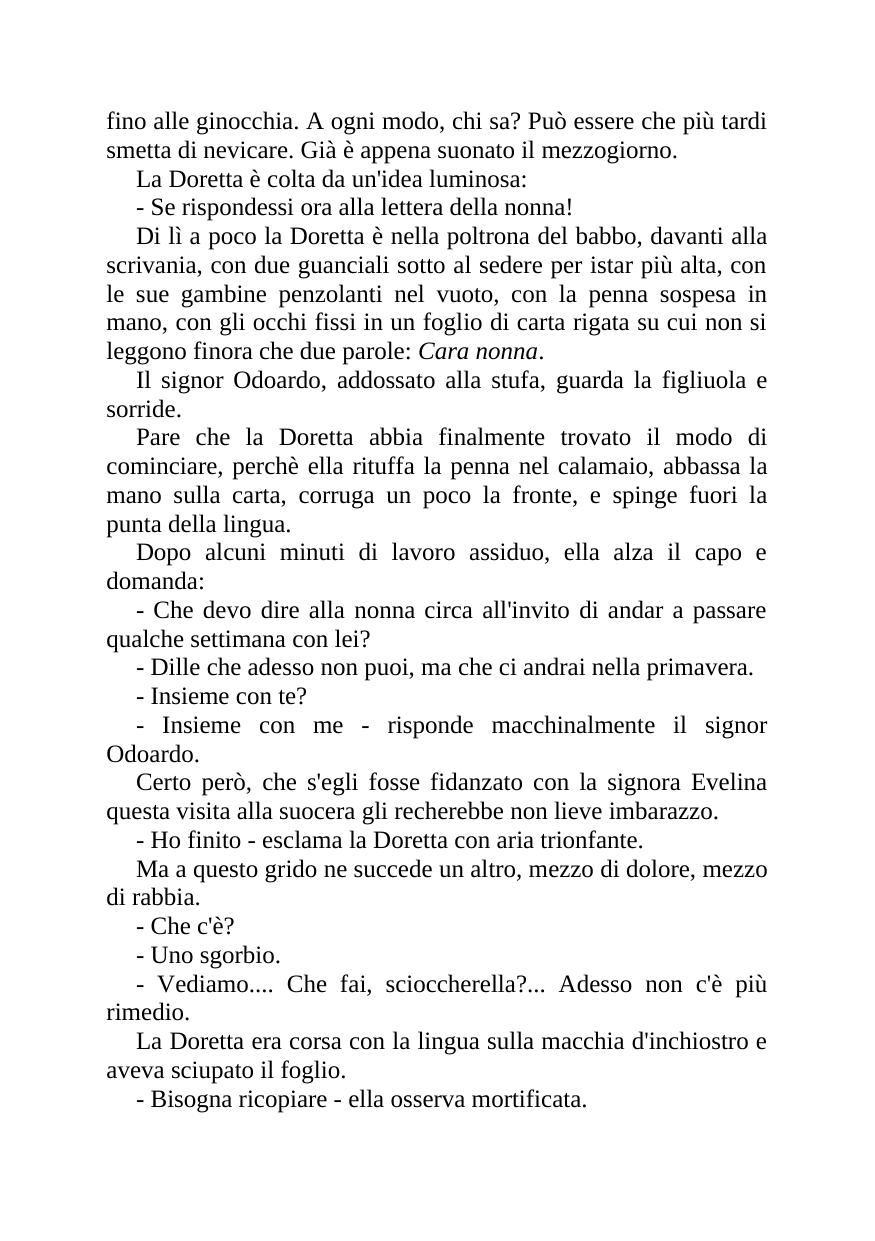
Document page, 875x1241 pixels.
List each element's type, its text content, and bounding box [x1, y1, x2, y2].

text - Che c'è? [106, 911, 768, 940]
text Ma a questo grido ne succede un altro, mezzo di dolore, mezzo di rabbia. [106, 854, 768, 911]
text La Doretta è colta da un'idea luminosa: [106, 164, 768, 192]
text La Doretta era corsa con la lingua sulla macchia d'inchiostro e aveva sciupato il foglio. [106, 1026, 768, 1084]
text - Dille che adesso non puoi, ma che ci andrai nella primavera. [106, 652, 768, 681]
text fino alle ginocchia. A ogni modo, chi sa? Può essere che più tardi smetta di nevicare. Già è appena suonato il mezzogiorno. [106, 106, 768, 164]
text - Se rispondessi ora alla lettera della nonna! [106, 192, 768, 221]
text Il signor Odoardo, addossato alla stufa, guarda la figliuola e sorride. [106, 365, 768, 422]
text Certo però, che s'egli fosse fidanzato con la signora Evelina questa visita alla suocera gli recherebbe non lieve imbarazzo. [106, 767, 768, 825]
text - Uno sgorbio. [106, 940, 768, 969]
text - Vediamo.... Che fai, scioccherella?... Adesso non c'è più rimedio. [106, 969, 768, 1026]
text - Insieme con te? [106, 681, 768, 710]
text - Bisogna ricopiare - ella osserva mortificata. [106, 1084, 768, 1112]
text - Ho finito - esclama la Doretta con aria trionfante. [106, 825, 768, 854]
text Dopo alcuni minuti di lavoro assiduo, ella alza il capo e domanda: [106, 537, 768, 595]
text - Che devo dire alla nonna circa all'invito di andar a passare qualche settimana con lei? [106, 595, 768, 652]
text - Insieme con me - risponde macchinalmente il signor Odoardo. [106, 710, 768, 767]
text Pare che la Doretta abbia finalmente trovato il modo di cominciare, perchè ella rituffa la penna nel calamaio, abbassa la mano sulla carta, corruga un poco la fronte, e spinge fuori la punta della lingua. [106, 422, 768, 537]
text Di lì a poco la Doretta è nella poltrona del babbo, davanti alla scrivania, con due guanciali sotto al sedere per istar più alta, con le sue gambine penzolanti nel vuoto, con la penna sospesa in mano, con gli occhi fissi in un foglio di carta rigata su cui non si leggono finora che due parole: Cara nonna. [106, 221, 768, 365]
